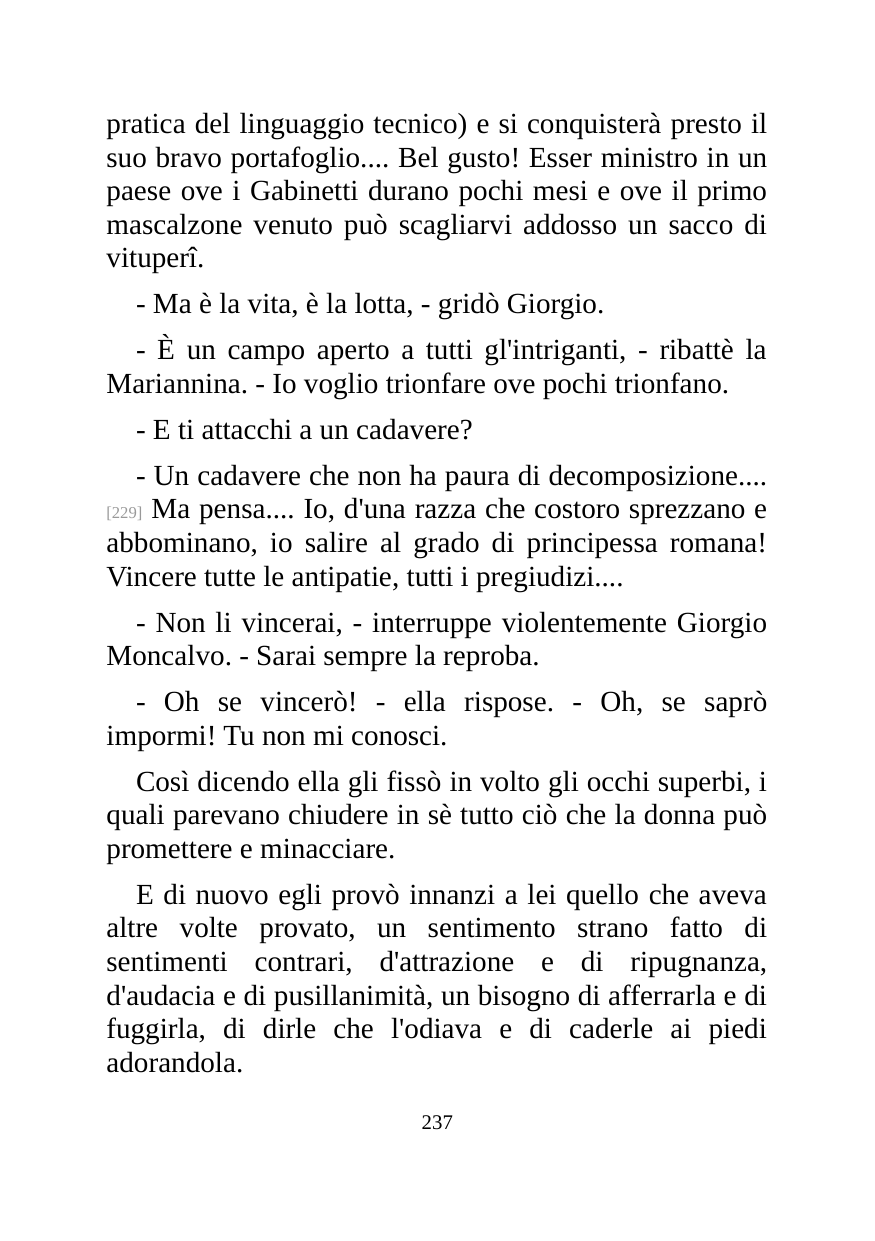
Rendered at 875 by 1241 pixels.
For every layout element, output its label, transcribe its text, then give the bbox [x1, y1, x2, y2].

text - Non li vincerai, - interruppe violentemente Giorgio Moncalvo. - Sarai sempre la reproba. [106, 605, 768, 672]
text E di nuovo egli provò innanzi a lei quello che aveva altre volte provato, un sentimento strano fatto di sentimenti contrari, d'attrazione e di ripugnanza, d'audacia e di pusillanimità, un bisogno di afferrarla e di fuggirla, di dirle che l'odiava e di caderle ai piedi adorandola. [106, 877, 768, 1078]
text - Ma è la vita, è la lotta, - gridò Giorgio. [106, 286, 768, 320]
text - Oh se vincerò! - ella rispose. - Oh, se saprò impormi! Tu non mi conosci. [106, 684, 768, 751]
text - Un cadavere che non ha paura di decomposizione.... [229] Ma pensa.... Io, d'una razza che costoro sprezzano e abbominano, io salire al grado di principessa romana! Vincere tutte le antipatie, tutti i pregiudizi.... [106, 458, 768, 592]
text pratica del linguaggio tecnico) e si conquisterà presto il suo bravo portafoglio.... Bel gusto! Esser ministro in un paese ove i Gabinetti durano pochi mesi e ove il primo mascalzone venuto può scagliarvi addosso un sacco di vituperî. [106, 106, 768, 274]
text Così dicendo ella gli fissò in volto gli occhi superbi, i quali parevano chiudere in sè tutto ciò che la donna può promettere e minacciare. [106, 764, 768, 864]
text - È un campo aperto a tutti gl'intriganti, - ribattè la Mariannina. - Io voglio trionfare ove pochi trionfano. [106, 332, 768, 399]
text - E ti attacchi a un cadavere? [106, 412, 768, 446]
